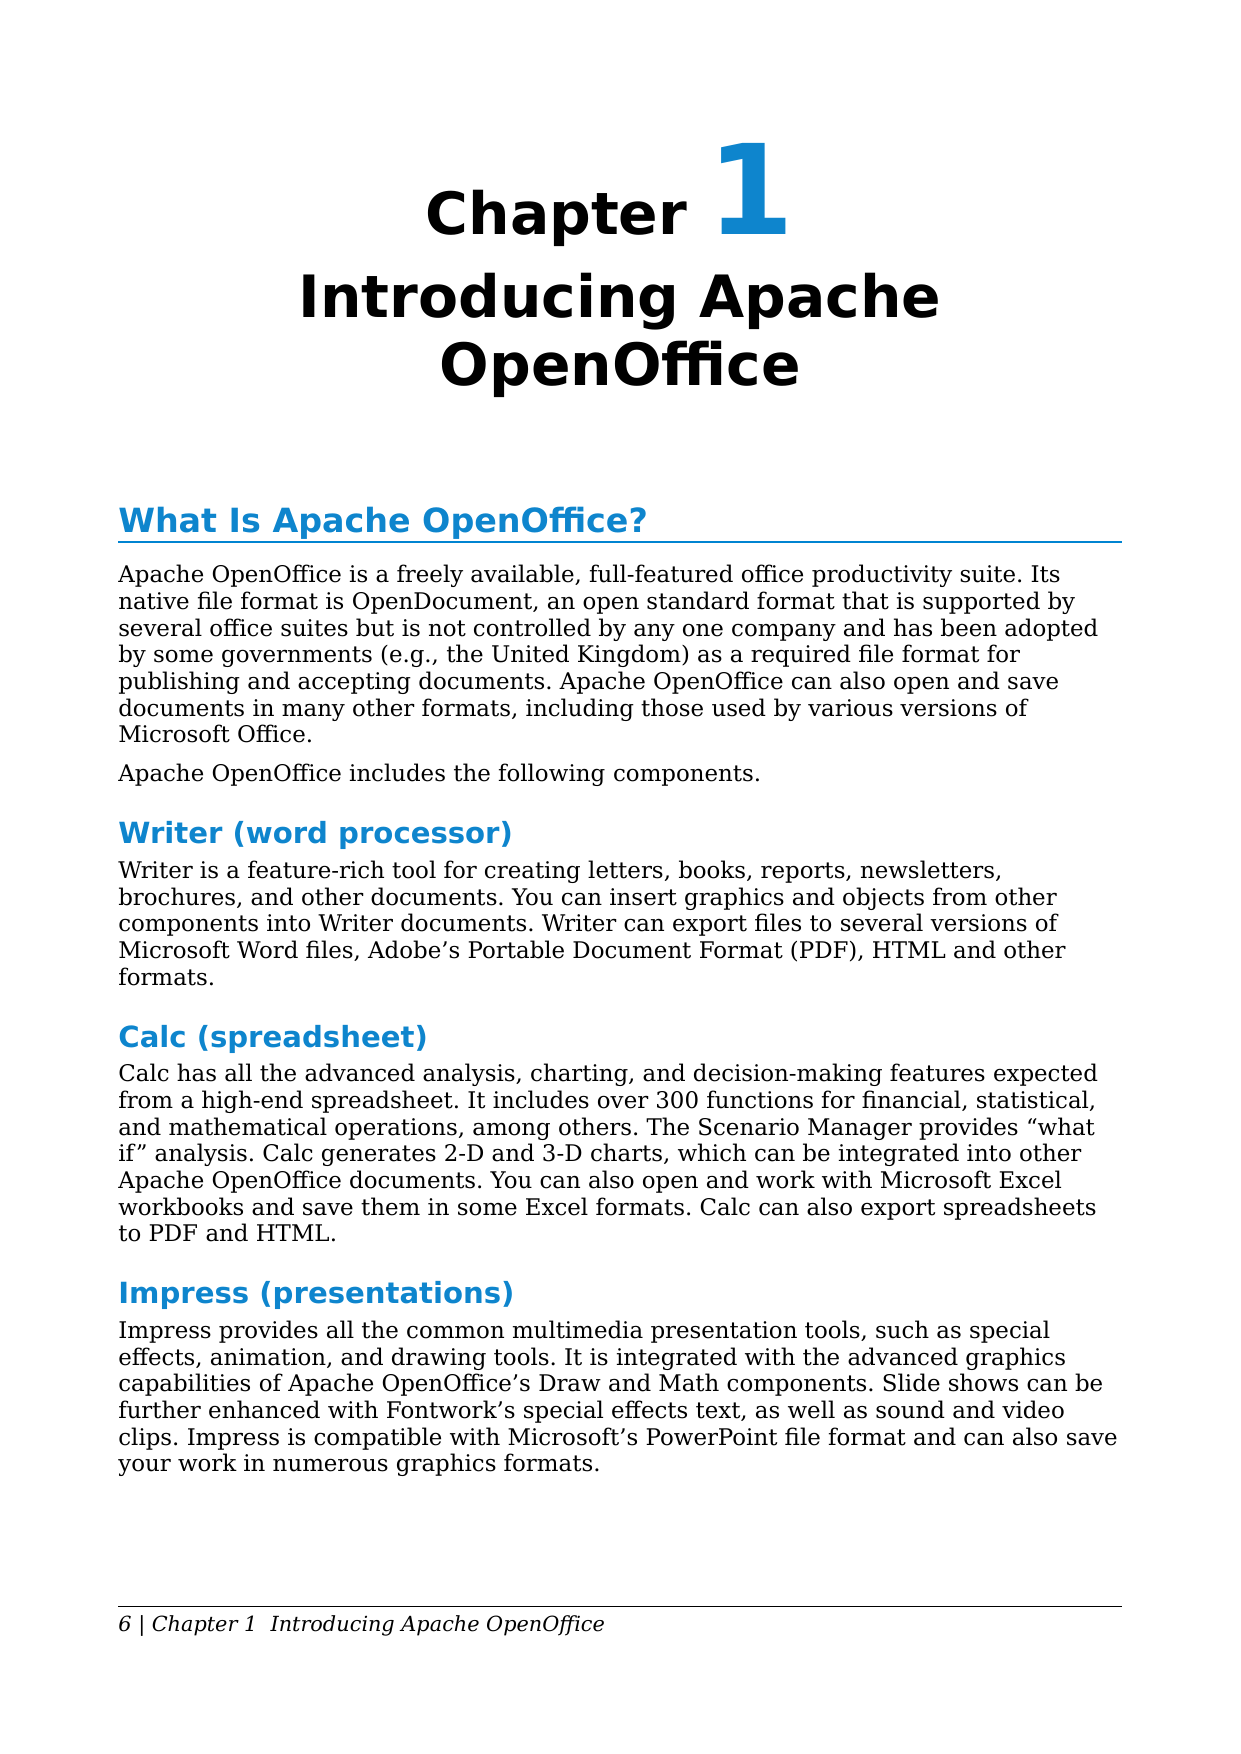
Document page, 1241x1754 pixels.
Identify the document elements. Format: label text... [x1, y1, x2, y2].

subtitle Chapter 1 Introducing Apache OpenOffice [118, 118, 1122, 399]
subtitle What Is Apache OpenOffice? [118, 502, 1122, 541]
text Impress provides all the common multimedia presentation tools, such as special effects, animation, and drawing tools. It is integrated with the advanced graphics capabilities of Apache OpenOffice’s Draw and Math components. Slide shows can be further enhanced with Fontwork’s special effects text, as well as sound and video clips. Impress is compatible with Microsoft’s PowerPoint file format and can also save your work in numerous graphics formats. [118, 1317, 1122, 1477]
text Apache OpenOffice is a freely available, full-featured office productivity suite. Its native file format is OpenDocument, an open standard format that is supported by several office suites but is not controlled by any one company and has been adopted by some governments (e.g., the United Kingdom) as a required file format for publishing and accepting documents. Apache OpenOffice can also open and save documents in many other formats, including those used by various versions of Microsoft Office. [118, 561, 1122, 748]
subtitle Impress (presentations) [118, 1277, 1122, 1311]
subtitle Calc (spreadsheet) [118, 1020, 1122, 1054]
text Apache OpenOffice includes the following components. [118, 761, 1122, 787]
text Writer is a feature-rich tool for creating letters, books, reports, newsletters, brochures, and other documents. You can insert graphics and objects from other components into Writer documents. Writer can export files to several versions of Microsoft Word files, Adobe’s Portable Document Format (PDF), HTML and other formats. [118, 857, 1122, 991]
subtitle Writer (word processor) [118, 817, 1122, 851]
text Calc has all the advanced analysis, charting, and decision-making features expected from a high-end spreadsheet. It includes over 300 functions for financial, statistical, and mathematical operations, among others. The Scenario Manager provides “what if” analysis. Calc generates 2-D and 3-D charts, which can be integrated into other Apache OpenOffice documents. You can also open and work with Microsoft Excel workbooks and save them in some Excel formats. Calc can also export spreadsheets to PDF and HTML. [118, 1061, 1122, 1247]
